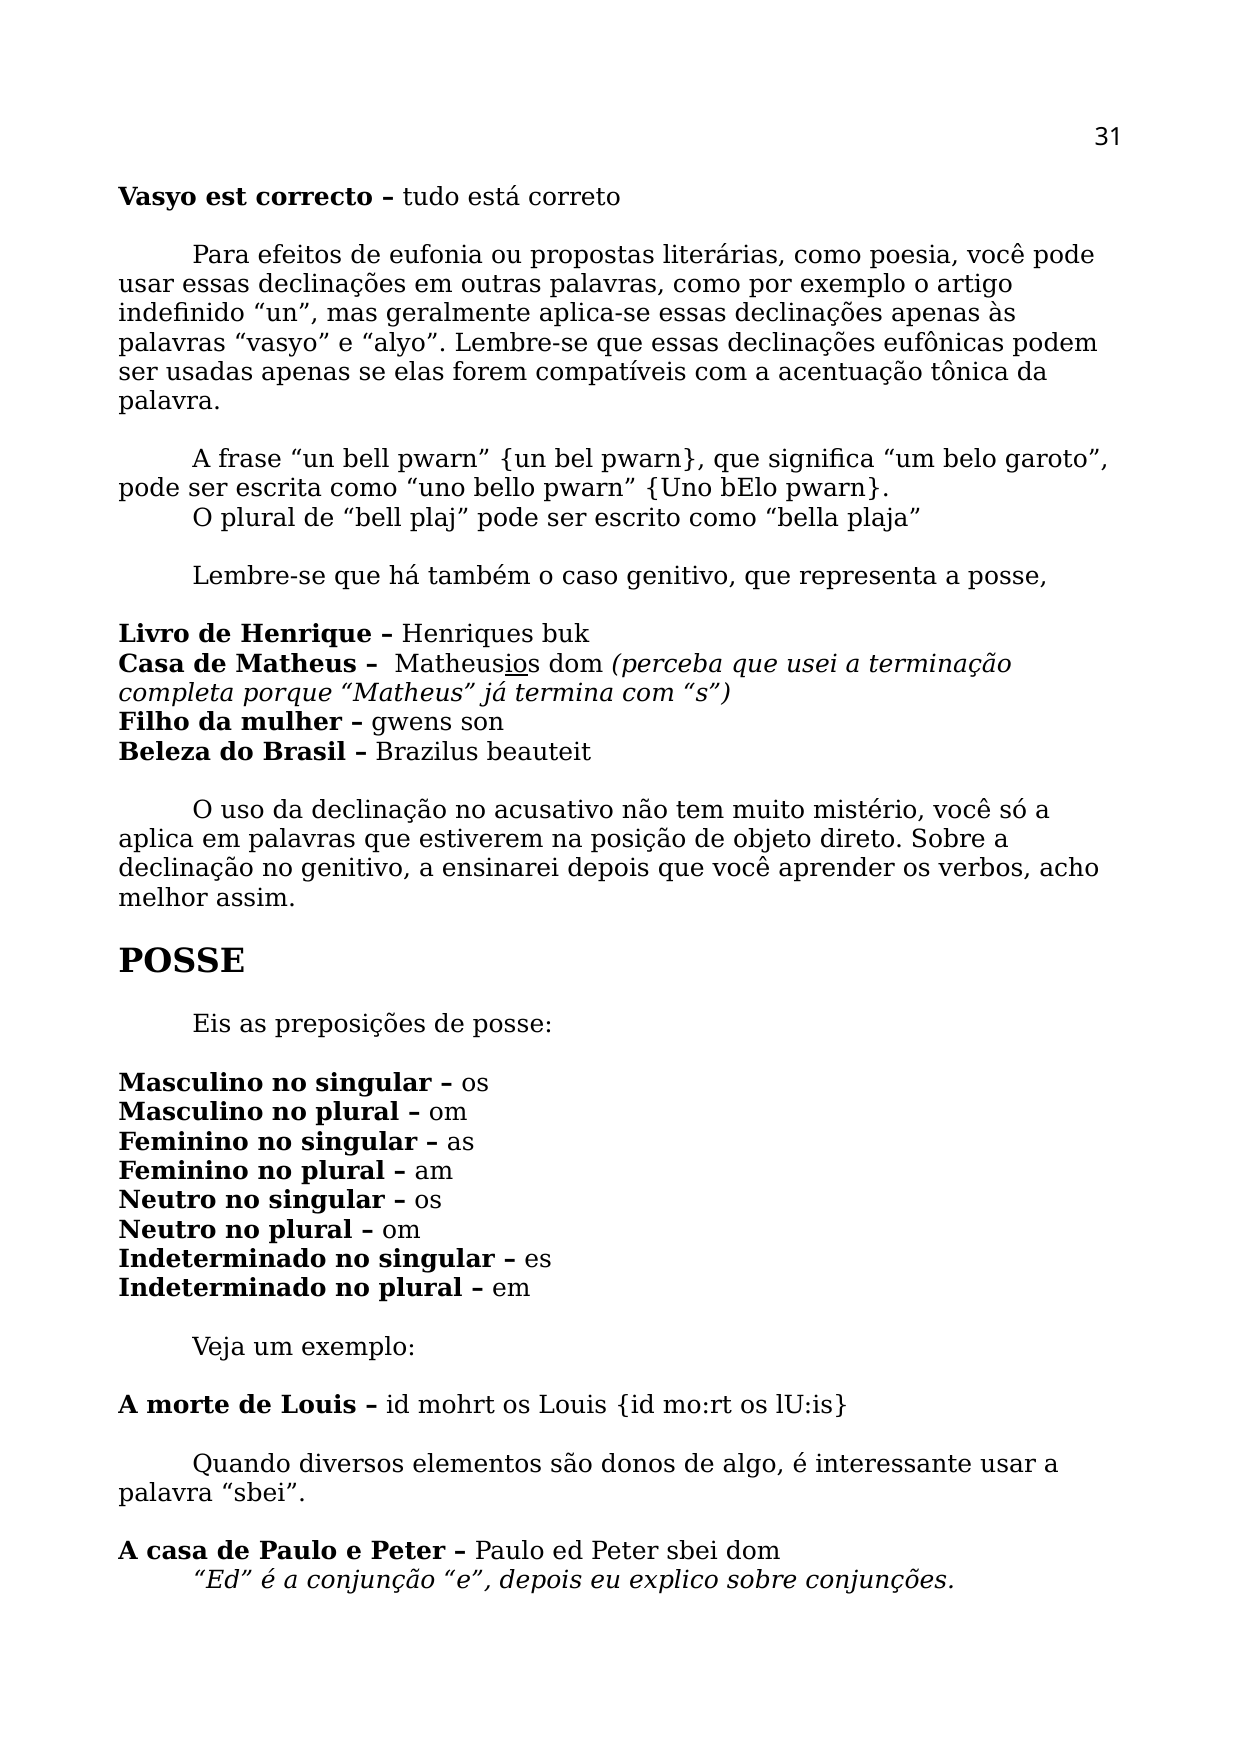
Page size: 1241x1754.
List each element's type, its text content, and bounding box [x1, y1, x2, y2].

text Quando diversos elementos são donos de algo, é interessante usar a palavra “sbei”. [118, 1449, 1123, 1507]
text Casa de Matheus – Matheusios dom (perceba que usei a terminação completa porque “Matheus” já termina com “s”) [118, 649, 1123, 707]
text O uso da declinação no acusativo não tem muito mistério, você só a aplica em palavras que estiverem na posição de objeto direto. Sobre a declinação no genitivo, a ensinarei depois que você aprender os verbos, acho melhor assim. [118, 795, 1123, 912]
text Lembre-se que há também o caso genitivo, que representa a posse, [118, 561, 1123, 590]
text Indeterminado no plural – em [118, 1273, 1123, 1303]
text Eis as preposições de posse: [118, 1009, 1123, 1038]
text A casa de Paulo e Peter – Paulo ed Peter sbei dom [118, 1536, 1123, 1566]
text O plural de “bell plaj” pode ser escrito como “bella plaja” [118, 503, 1123, 532]
text Vasyo est correcto – tudo está correto [118, 182, 1123, 211]
text Livro de Henrique – Henriques buk [118, 619, 1123, 649]
text Veja um exemplo: [118, 1332, 1123, 1361]
text Indeterminado no singular – es [118, 1244, 1123, 1273]
text A frase “un bell pwarn” {un bel pwarn}, que significa “um belo garoto”, pode ser escrita como “uno bello pwarn” {Uno bElo pwarn}. [118, 444, 1123, 503]
text Masculino no plural – om [118, 1097, 1123, 1126]
text Masculino no singular – os [118, 1068, 1123, 1097]
text Feminino no singular – as [118, 1126, 1123, 1156]
text Neutro no plural – om [118, 1214, 1123, 1244]
text “Ed” é a conjunção “e”, depois eu explico sobre conjunções. [193, 1566, 1123, 1595]
text A morte de Louis – id mohrt os Louis {id mo:rt os lU:is} [118, 1390, 1123, 1419]
text Para efeitos de eufonia ou propostas literárias, como poesia, você pode usar essas declinações em outras palavras, como por exemplo o artigo indefinido “un”, mas geralmente aplica-se essas declinações apenas às palavras “vasyo” e “alyo”. Lembre-se que essas declinações eufônicas podem ser usadas apenas se elas forem compatíveis com a acentuação tônica da palavra. [118, 240, 1123, 415]
text Feminino no plural – am [118, 1156, 1123, 1185]
subtitle POSSE [118, 941, 1123, 980]
text Neutro no singular – os [118, 1185, 1123, 1214]
text Filho da mulher – gwens son Beleza do Brasil – Brazilus beauteit [118, 707, 1123, 766]
